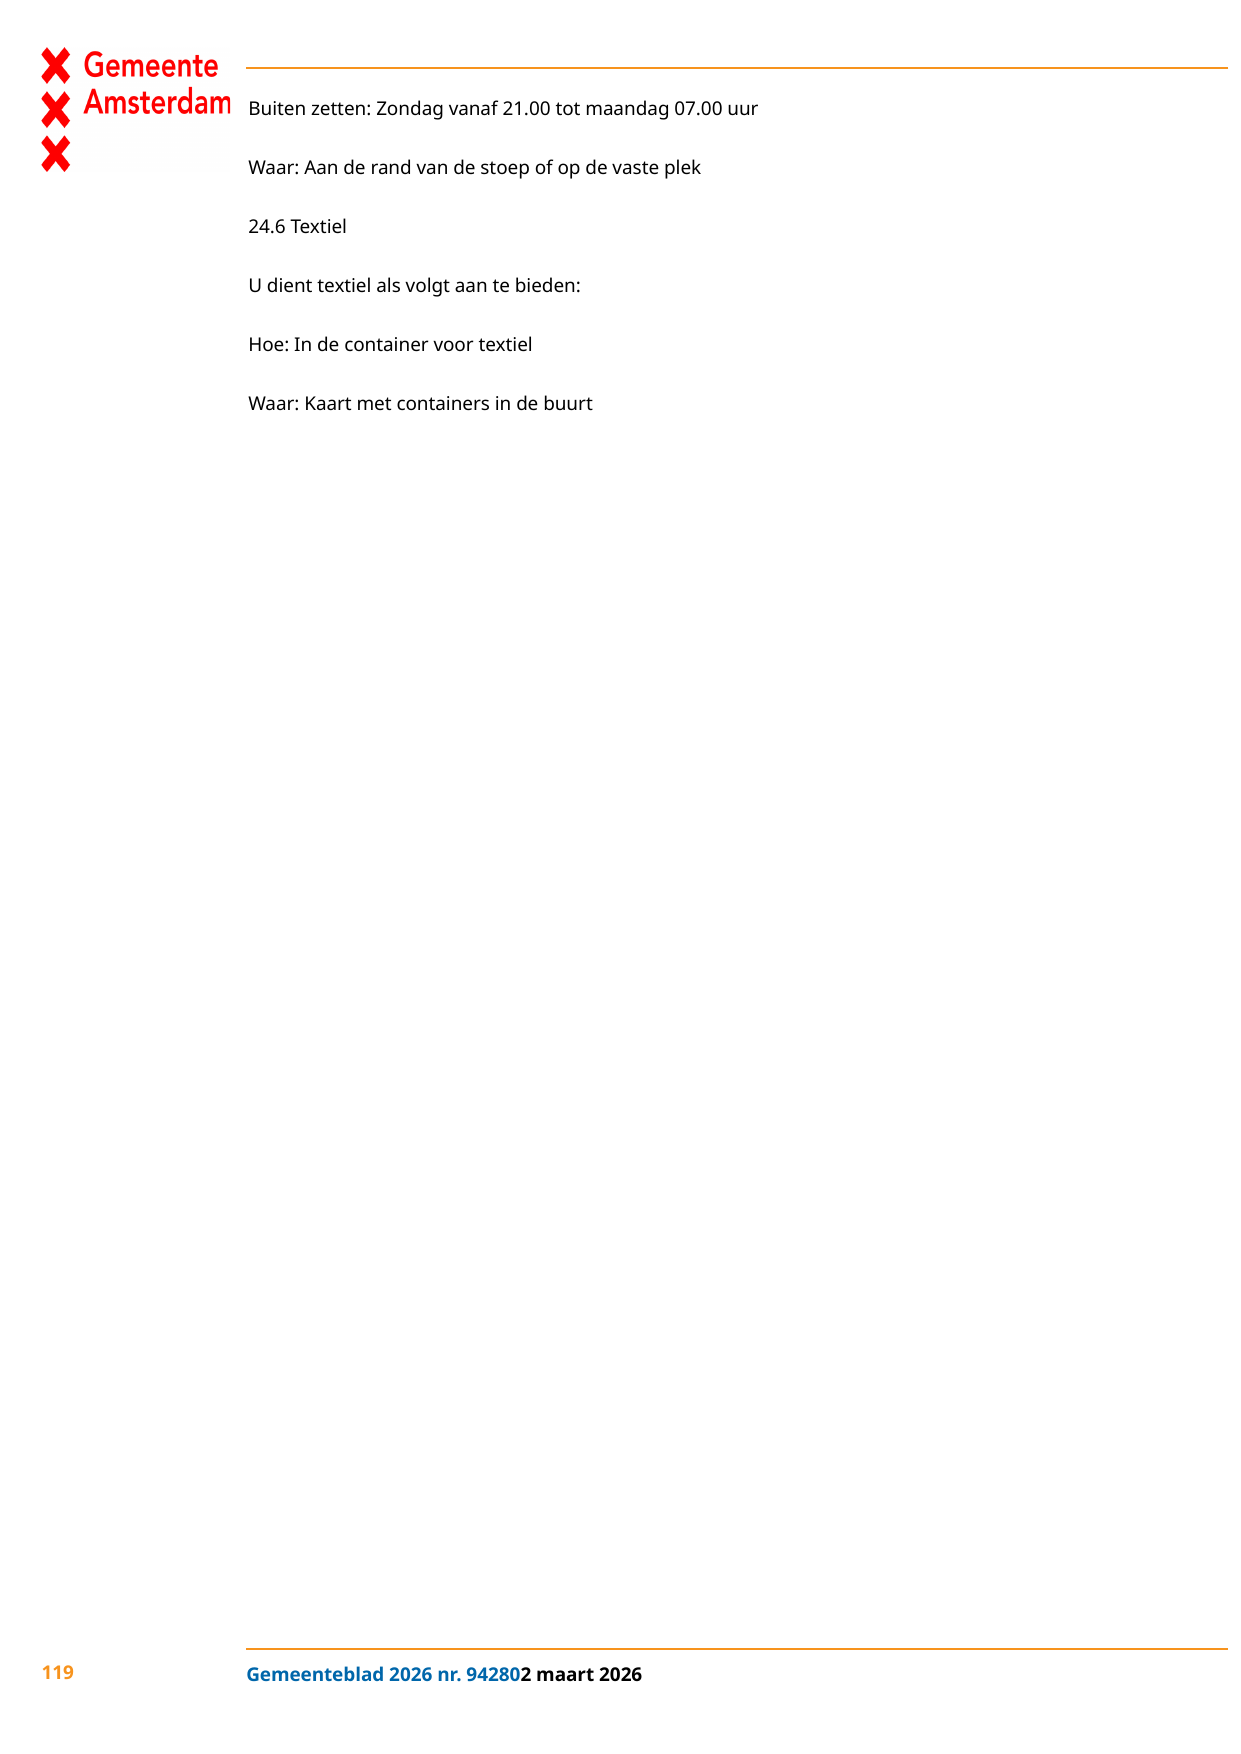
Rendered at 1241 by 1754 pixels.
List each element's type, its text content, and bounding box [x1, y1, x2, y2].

text Waar: Aan de rand van de stoep of op de vaste plek [248, 154, 1152, 180]
text Hoe: In de container voor textiel [248, 331, 1152, 357]
text U dient textiel als volgt aan te bieden: [248, 272, 1152, 298]
text 24.6 Textiel [248, 213, 1152, 239]
picture [41, 47, 231, 172]
text Buiten zetten: Zondag vanaf 21.00 tot maandag 07.00 uur [248, 95, 1152, 121]
text Waar: Kaart met containers in de buurt [248, 391, 1152, 416]
